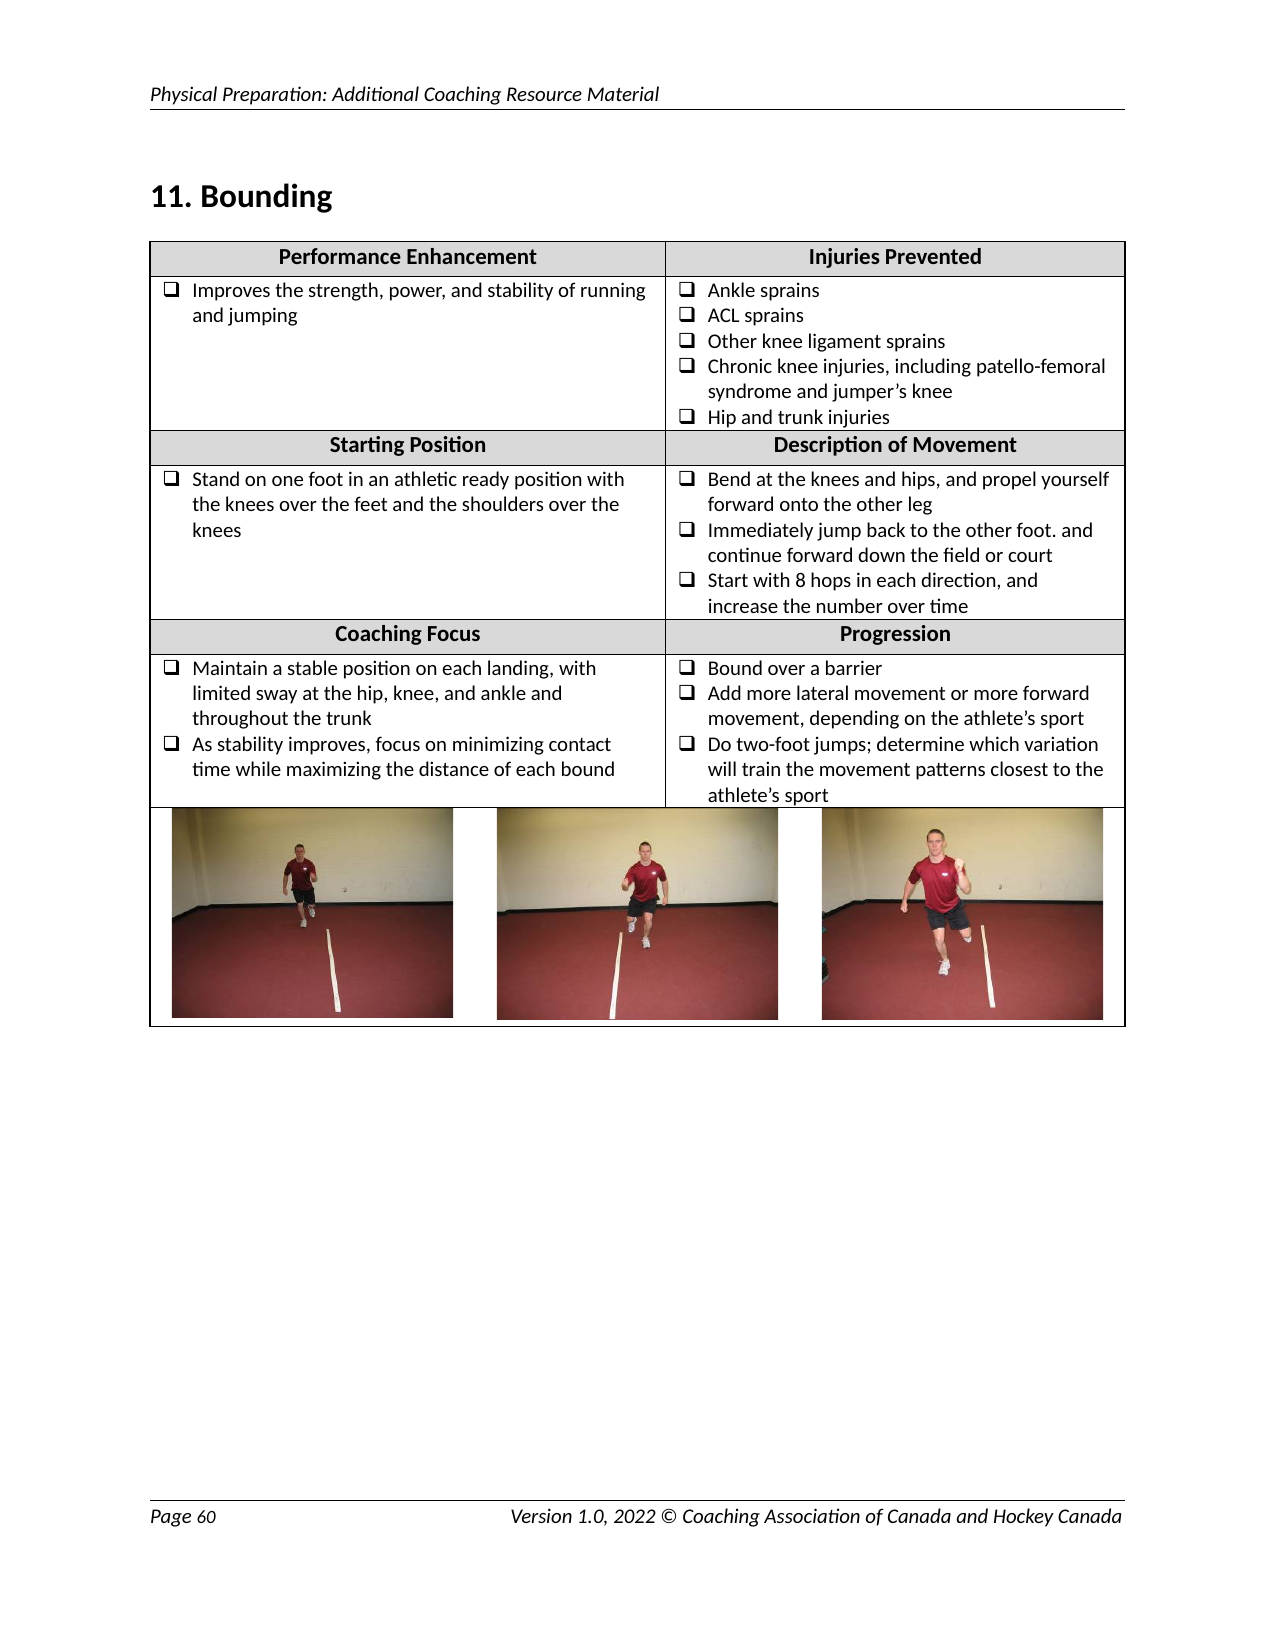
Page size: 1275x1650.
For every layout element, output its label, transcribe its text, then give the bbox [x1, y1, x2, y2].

table_cell Starting Position [151, 431, 665, 465]
table_cell [475, 808, 800, 1026]
table_header Performance Enhancement [151, 242, 665, 276]
table_cell Maintain a stable position on each landing, with limited sway at the hip, knee, and ankle and throughout the trunk As stability improves, focus on minimizing contact time while maximizing the distance of each bound [151, 655, 665, 807]
table_cell Description of Movement [666, 431, 1124, 465]
table_header Injuries Prevented [666, 242, 1124, 276]
table_cell Progression [666, 620, 1124, 654]
table_cell Improves the strength, power, and stability of running and jumping [151, 277, 665, 429]
subtitle 11. Bounding [150, 175, 1125, 216]
table_cell Bend at the knees and hips, and propel yourself forward onto the other leg Immediately jump back to the other foot. and continue forward down the field or court Start with 8 hops in each direction, and increase the number over time [666, 466, 1124, 618]
table_cell Stand on one foot in an athletic ready position with the knees over the feet and the shoulders over the knees [151, 466, 665, 618]
table_cell Ankle sprains ACL sprains Other knee ligament sprains Chronic knee injuries, including patello-femoral syndrome and jumper’s knee Hip and trunk injuries [666, 277, 1124, 429]
table_cell Coaching Focus [151, 620, 665, 654]
table_cell [151, 808, 475, 1026]
table_cell Bound over a barrier Add more lateral movement or more forward movement, depending on the athlete’s sport Do two-foot jumps; determine which variation will train the movement patterns closest to the athlete’s sport [666, 655, 1124, 807]
table_cell [800, 808, 1124, 1026]
